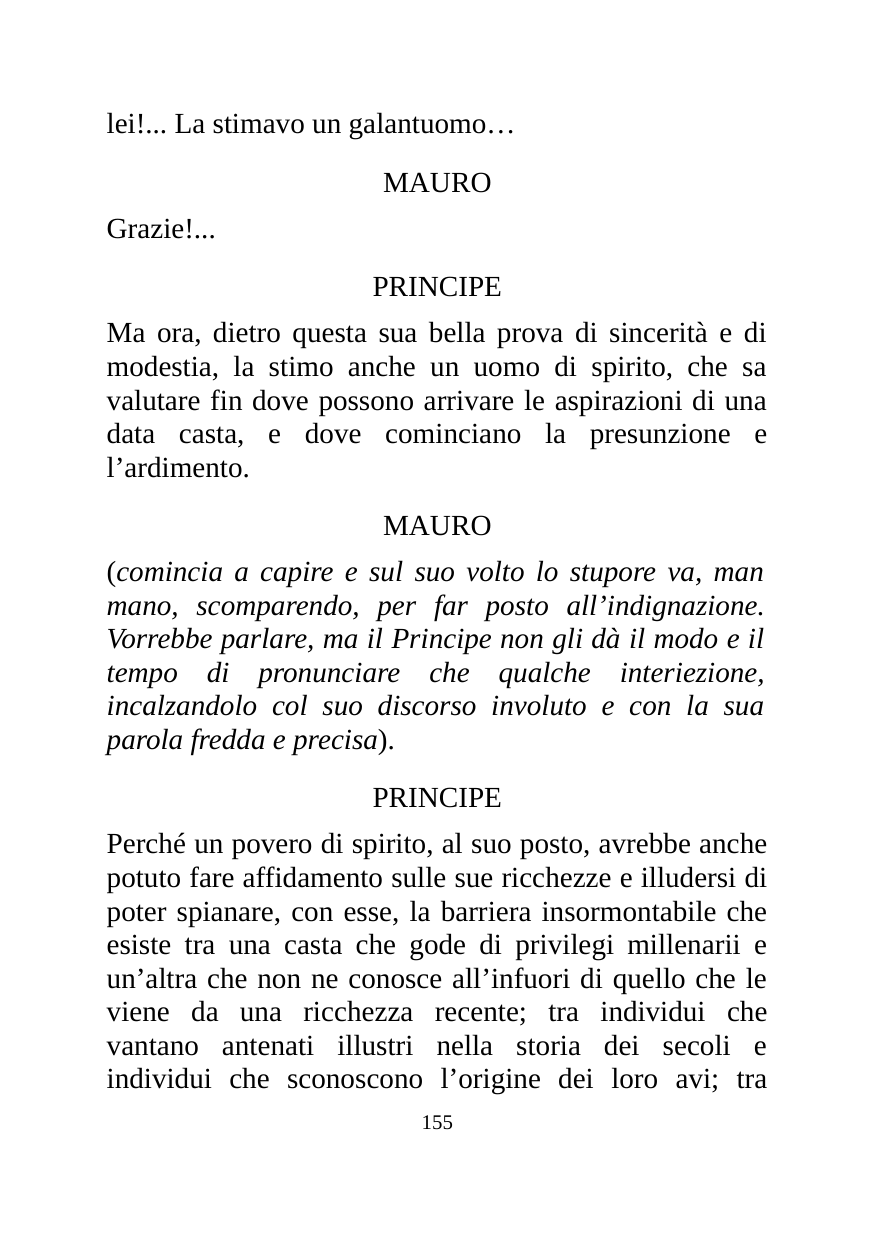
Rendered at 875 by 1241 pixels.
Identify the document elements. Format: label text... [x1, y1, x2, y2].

text MAURO [106, 508, 768, 542]
text Grazie!... [106, 211, 768, 244]
text PRINCIPE [106, 781, 768, 814]
text Ma ora, dietro questa sua bella prova di sincerità e di modestia, la stimo anche un uomo di spirito, che sa valutare fin dove possono arrivare le aspirazioni di una data casta, e dove cominciano la presunzione e l’ardimento. [106, 316, 768, 483]
text MAURO [106, 165, 768, 198]
text (comincia a capire e sul suo volto lo stupore va, man mano, scomparendo, per far posto all’indignazione. Vorrebbe parlare, ma il Principe non gli dà il modo e il tempo di pronunciare che qualche interiezione, incalzandolo col suo discorso involuto e con la sua parola fredda e precisa). [106, 554, 768, 756]
text lei!... La stimavo un galantuomo… [106, 106, 768, 140]
text Perché un povero di spirito, al suo posto, avrebbe anche potuto fare affidamento sulle sue ricchezze e illudersi di poter spianare, con esse, la barriera insormontabile che esiste tra una casta che gode di privilegi millenarii e un’altra che non ne conosce all’infuori di quello che le viene da una ricchezza recente; tra individui che vantano antenati illustri nella storia dei secoli e individui che sconoscono l’origine dei loro avi; tra [106, 827, 768, 1095]
text PRINCIPE [106, 269, 768, 303]
